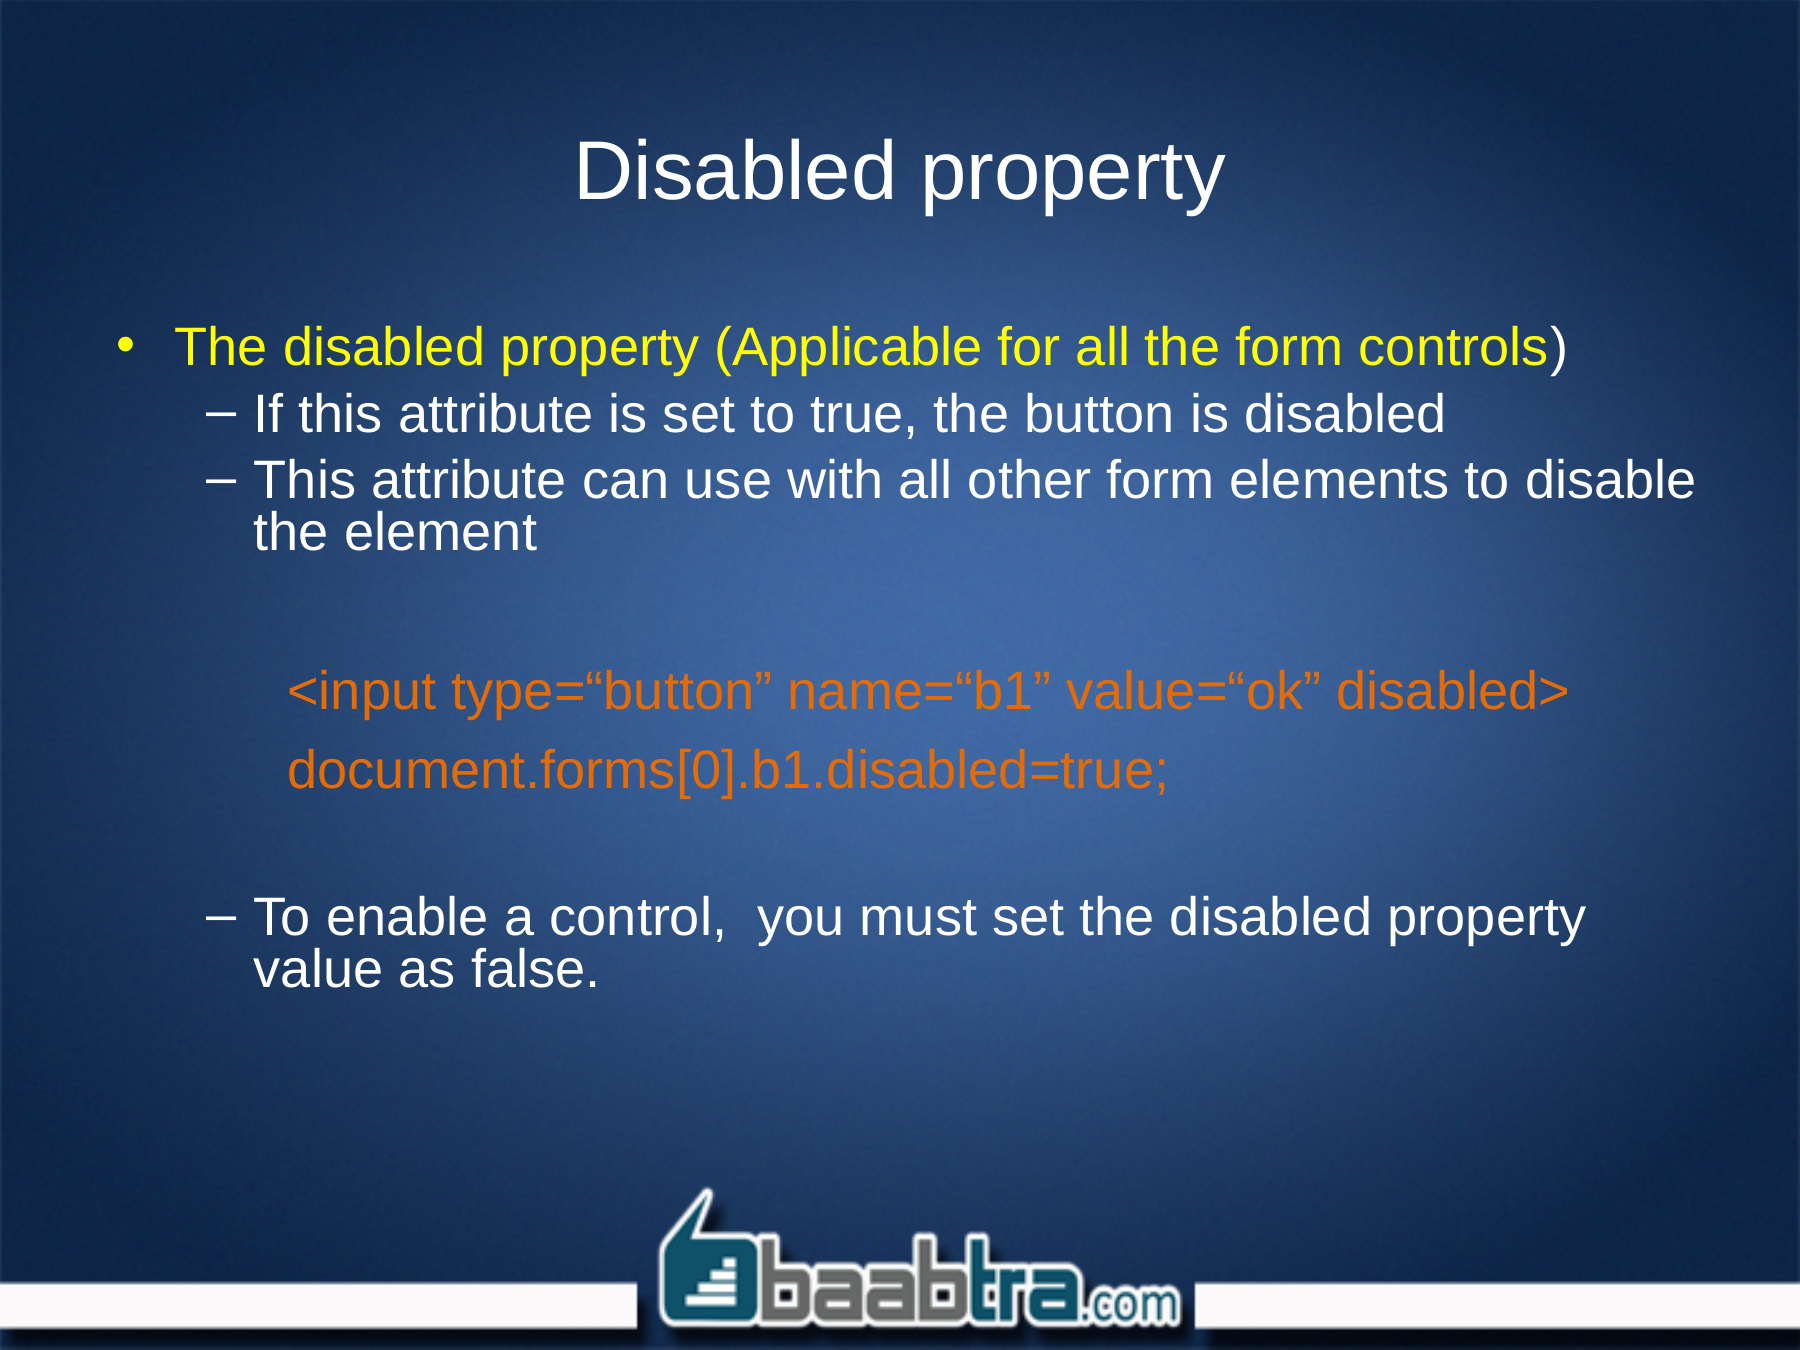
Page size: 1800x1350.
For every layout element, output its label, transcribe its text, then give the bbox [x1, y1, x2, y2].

title Disabled property [90, 54, 1710, 279]
list The disabled property (Applicable for all the form controls) If this attribute is set to true, the button is disabled This attribute can use with all other form elements to disable the element <input type=“button” name=“b1” value=“ok” disabled> document.forms[0].b1.disabled=true; To enable a control, you must set the disabled property value as false. [90, 315, 1730, 1206]
picture [0, 0, 1800, 1350]
